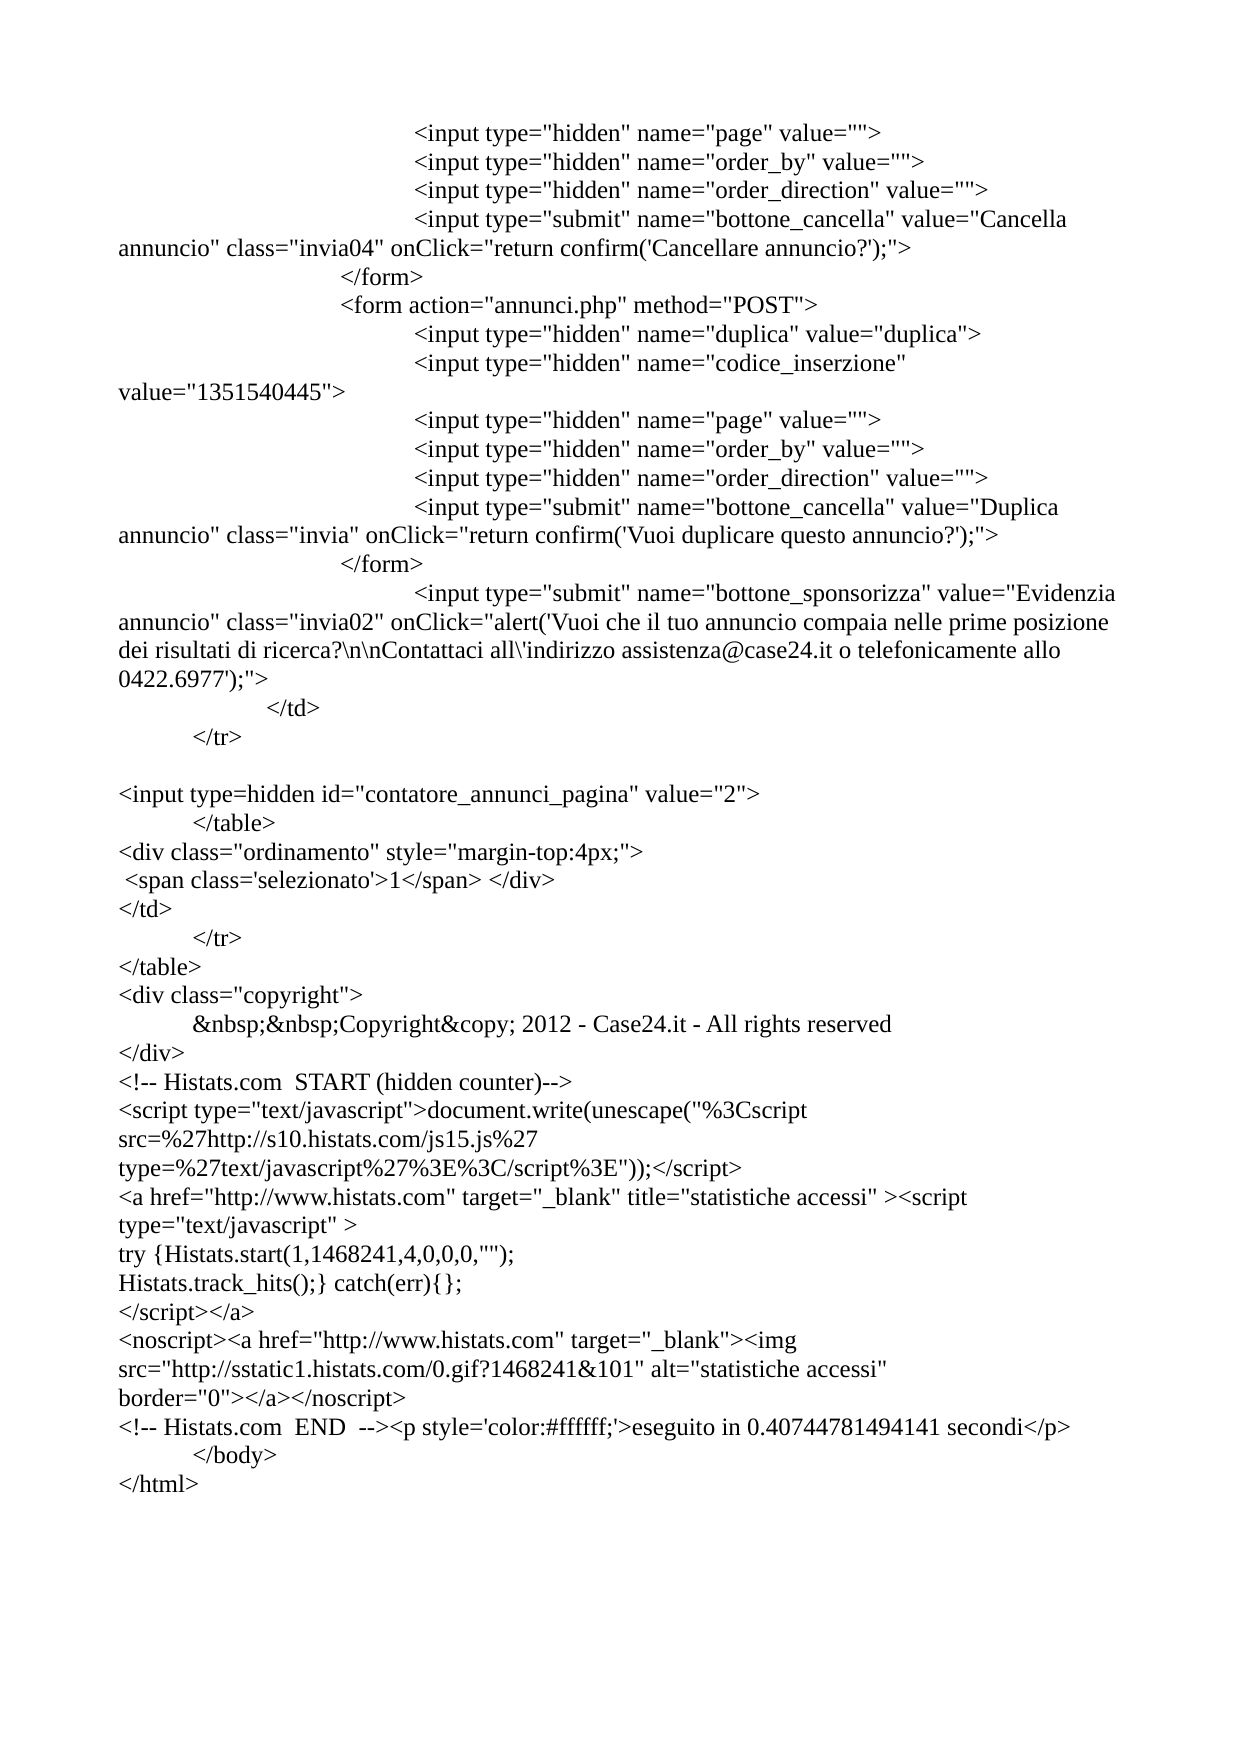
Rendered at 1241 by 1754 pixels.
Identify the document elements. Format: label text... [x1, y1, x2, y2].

text <input type="hidden" name="page" value=""> <input type="hidden" name="order_by" value=""> <input type="hidden" name="order_direction" value=""> <input type="submit" name="bottone_cancella" value="Cancella annuncio" class="invia04" onClick="return confirm('Cancellare annuncio?');"> </form> <form action="annunci.php" method="POST"> <input type="hidden" name="duplica" value="duplica"> <input type="hidden" name="codice_inserzione" value="1351540445"> <input type="hidden" name="page" value=""> <input type="hidden" name="order_by" value=""> <input type="hidden" name="order_direction" value=""> <input type="submit" name="bottone_cancella" value="Duplica annuncio" class="invia" onClick="return confirm('Vuoi duplicare questo annuncio?');"> </form> <input type="submit" name="bottone_sponsorizza" value="Evidenzia annuncio" class="invia02" onClick="alert('Vuoi che il tuo annuncio compaia nelle prime posizione dei risultati di ricerca?\n\nContattaci all\'indirizzo assistenza@case24.it o telefonicamente allo 0422.6977');"> </td> </tr> <input type=hidden id="contatore_annunci_pagina" value="2"> </table> <div class="ordinamento" style="margin-top:4px;"> <span class='selezionato'>1</span> </div> </td> </tr> </table> <div class="copyright"> &nbsp;&nbsp;Copyright&copy; 2012 - Case24.it - All rights reserved </div> <!-- Histats.com START (hidden counter)--> <script type="text/javascript">document.write(unescape("%3Cscript src=%27http://s10.histats.com/js15.js%27 type=%27text/javascript%27%3E%3C/script%3E"));</script> <a href="http://www.histats.com" target="_blank" title="statistiche accessi" ><script type="text/javascript" > try {Histats.start(1,1468241,4,0,0,0,""); Histats.track_hits();} catch(err){}; </script></a> <noscript><a href="http://www.histats.com" target="_blank"><img src="http://sstatic1.histats.com/0.gif?1468241&101" alt="statistiche accessi" border="0"></a></noscript> <!-- Histats.com END --><p style='color:#ffffff;'>eseguito in 0.40744781494141 secondi</p> </body> </html> [118, 118, 1122, 1498]
